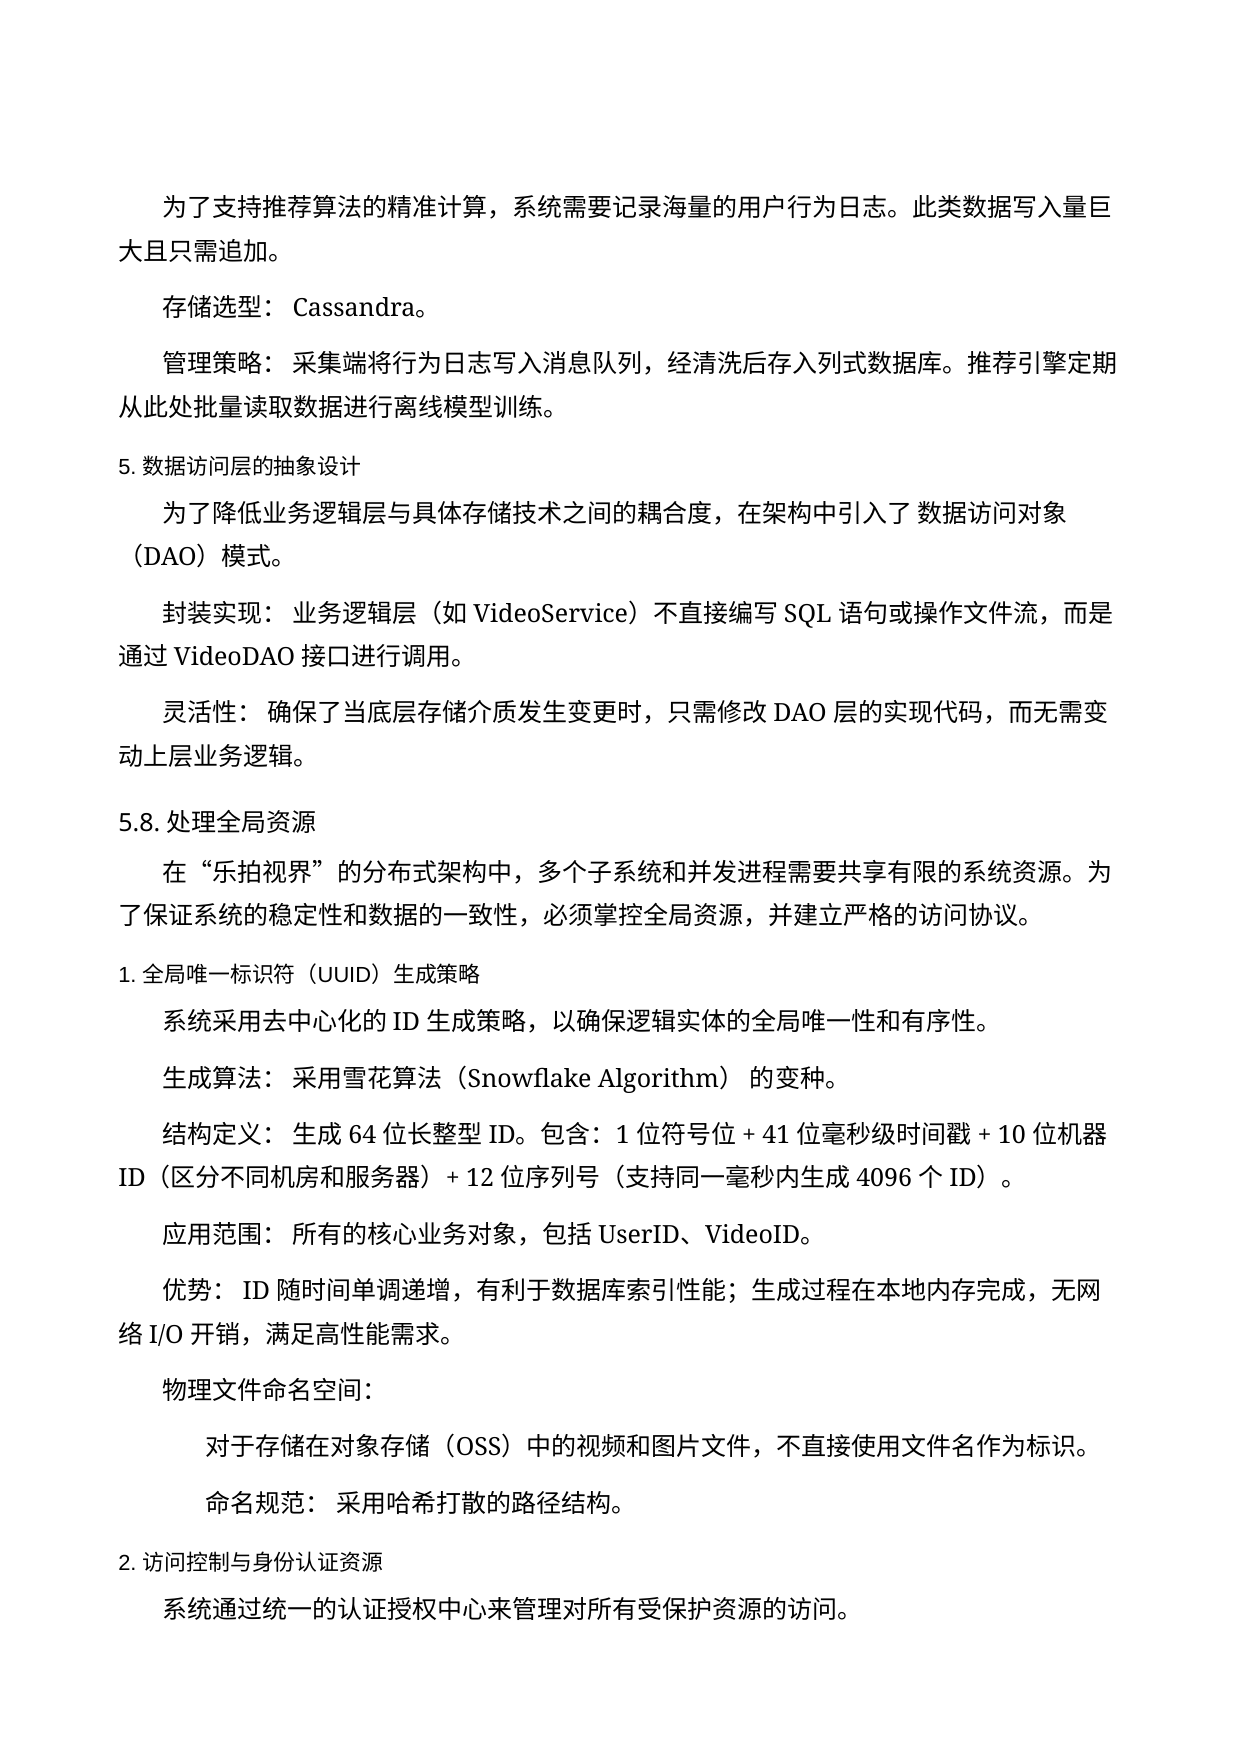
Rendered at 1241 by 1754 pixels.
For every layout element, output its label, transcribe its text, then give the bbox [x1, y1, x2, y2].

text 结构定义： 生成 64 位长整型 ID。包含：1 位符号位 + 41 位毫秒级时间戳 + 10 位机器 ID（区分不同机房和服务器）+ 12 位序列号（支持同一毫秒内生成 4096 个 ID）。 [118, 1114, 1122, 1194]
text 命名规范： 采用哈希打散的路径结构。 [118, 1483, 1122, 1519]
text 对于存储在对象存储（OSS）中的视频和图片文件，不直接使用文件名作为标识。 [118, 1427, 1122, 1463]
text 在“乐拍视界”的分布式架构中，多个子系统和并发进程需要共享有限的系统资源。为了保证系统的稳定性和数据的一致性，必须掌控全局资源，并建立严格的访问协议。 [118, 852, 1122, 932]
subtitle 处理全局资源 [118, 802, 1122, 839]
text 生成算法： 采用雪花算法（Snowflake Algorithm） 的变种。 [118, 1058, 1122, 1094]
text 灵活性： 确保了当底层存储介质发生变更时，只需修改 DAO 层的实现代码，而无需变动上层业务逻辑。 [118, 693, 1122, 772]
subtitle 访问控制与身份认证资源 [118, 1545, 1122, 1576]
text 管理策略： 采集端将行为日志写入消息队列，经清洗后存入列式数据库。推荐引擎定期从此处批量读取数据进行离线模型训练。 [118, 344, 1122, 423]
text 封装实现： 业务逻辑层（如 VideoService）不直接编写 SQL 语句或操作文件流，而是通过 VideoDAO 接口进行调用。 [118, 593, 1122, 673]
subtitle 全局唯一标识符（UUID）生成策略 [118, 957, 1122, 989]
text 系统采用去中心化的 ID 生成策略，以确保逻辑实体的全局唯一性和有序性。 [118, 1002, 1122, 1038]
subtitle 数据访问层的抽象设计 [118, 449, 1122, 481]
text 为了支持推荐算法的精准计算，系统需要记录海量的用户行为日志。此类数据写入量巨大且只需追加。 [118, 188, 1122, 267]
text 存储选型： Cassandra。 [118, 287, 1122, 324]
text 应用范围： 所有的核心业务对象，包括 UserID、VideoID。 [118, 1214, 1122, 1251]
text 优势： ID 随时间单调递增，有利于数据库索引性能；生成过程在本地内存完成，无网络 I/O 开销，满足高性能需求。 [118, 1271, 1122, 1350]
text 物理文件命名空间： [118, 1370, 1122, 1407]
text 为了降低业务逻辑层与具体存储技术之间的耦合度，在架构中引入了 数据访问对象（DAO）模式。 [118, 493, 1122, 573]
text 系统通过统一的认证授权中心来管理对所有受保护资源的访问。 [118, 1589, 1122, 1625]
